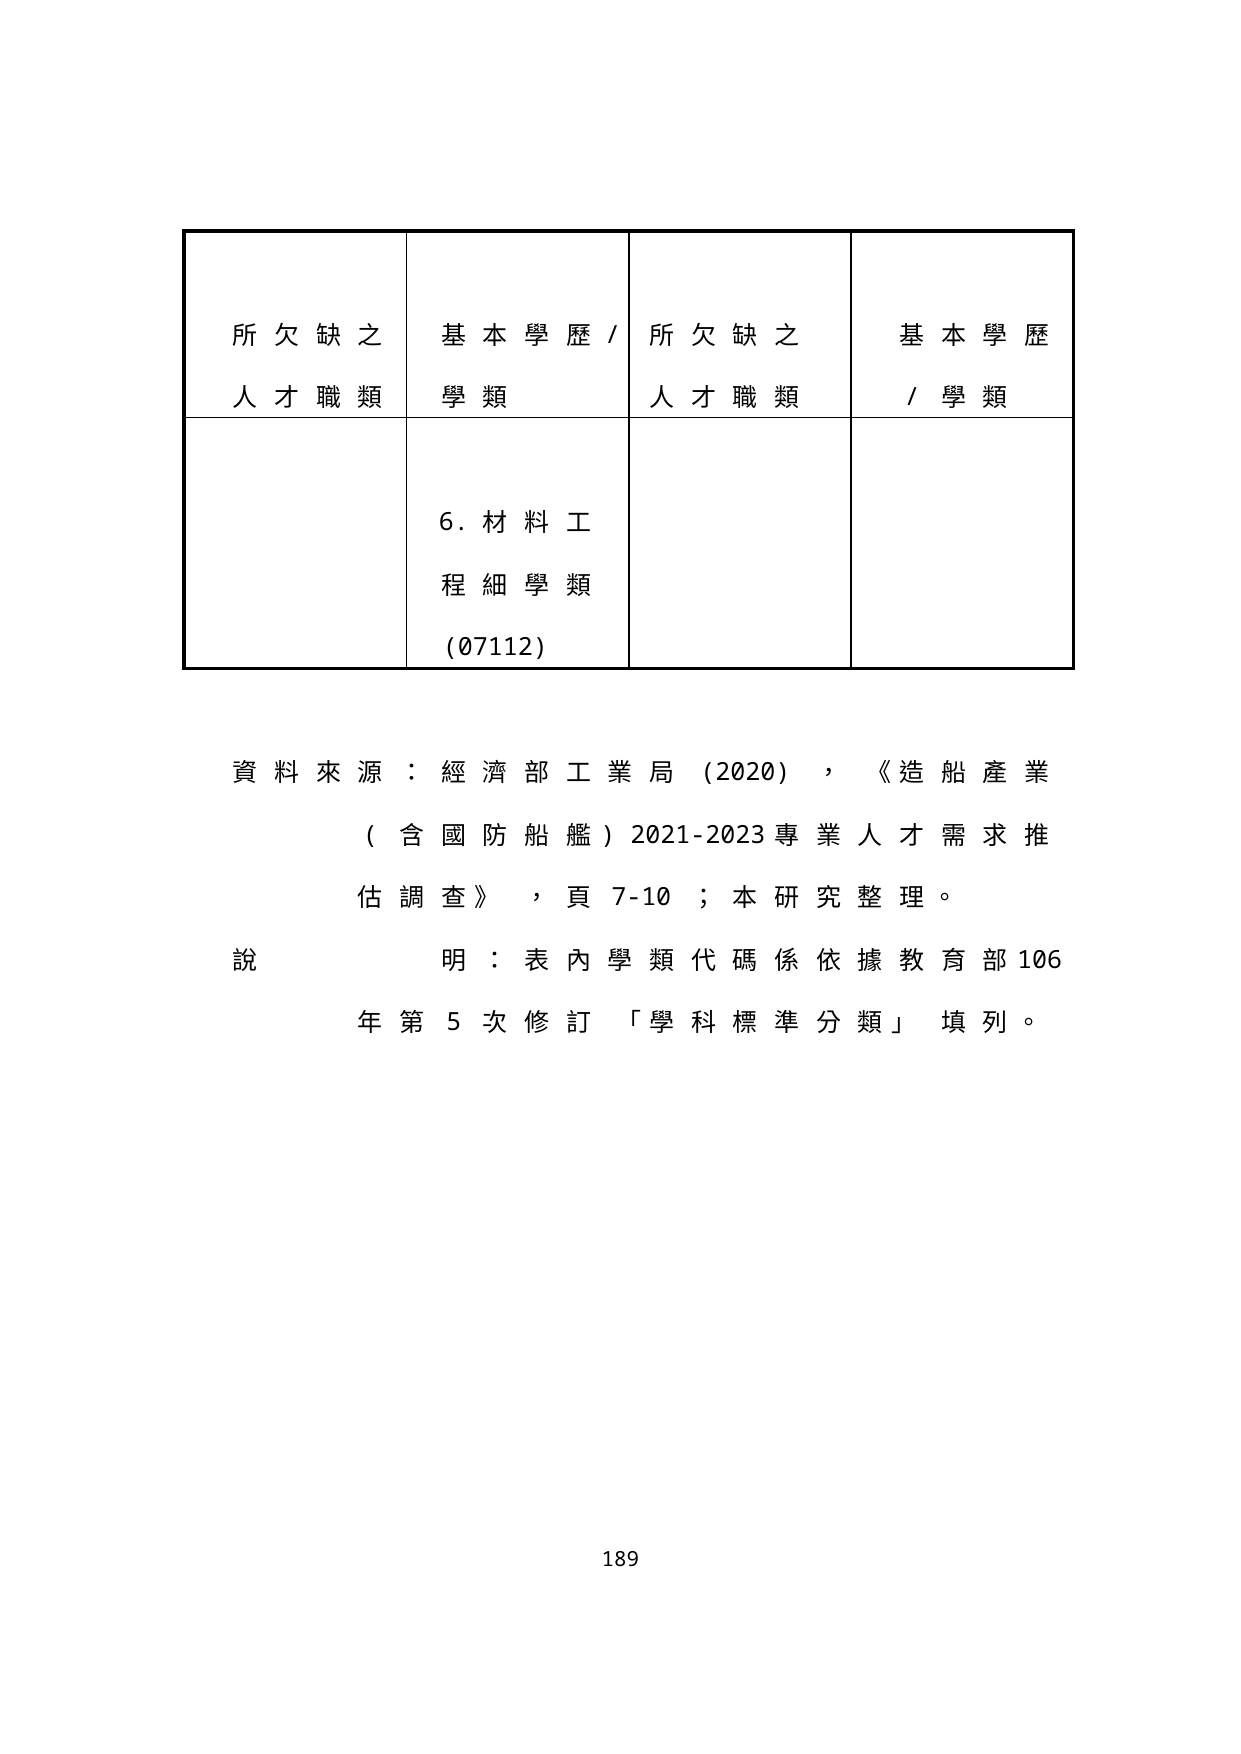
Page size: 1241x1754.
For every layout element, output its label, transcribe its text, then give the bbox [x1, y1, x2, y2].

table_cell [852, 418, 1072, 667]
table_header 所欠缺之人才職類 [186, 233, 406, 417]
table_header 基本學歷/學類 [407, 233, 628, 417]
table_cell [186, 418, 406, 667]
text 說 明：表內學類代碼係依據教育部106年第5次修訂「學科標準分類」填列。 [183, 917, 1063, 1042]
table_header 基本學歷/學類 [852, 233, 1072, 417]
table_header 所欠缺之人才職類 [630, 233, 850, 417]
table_cell [630, 418, 850, 667]
text 資料來源：經濟部工業局(2020)，《造船產業(含國防船艦) 2021-2023專業人才需求推估調查》，頁7-10；本研究整理。 [183, 729, 1063, 917]
table_cell 6.材料工程細學類(07112) [407, 418, 628, 667]
